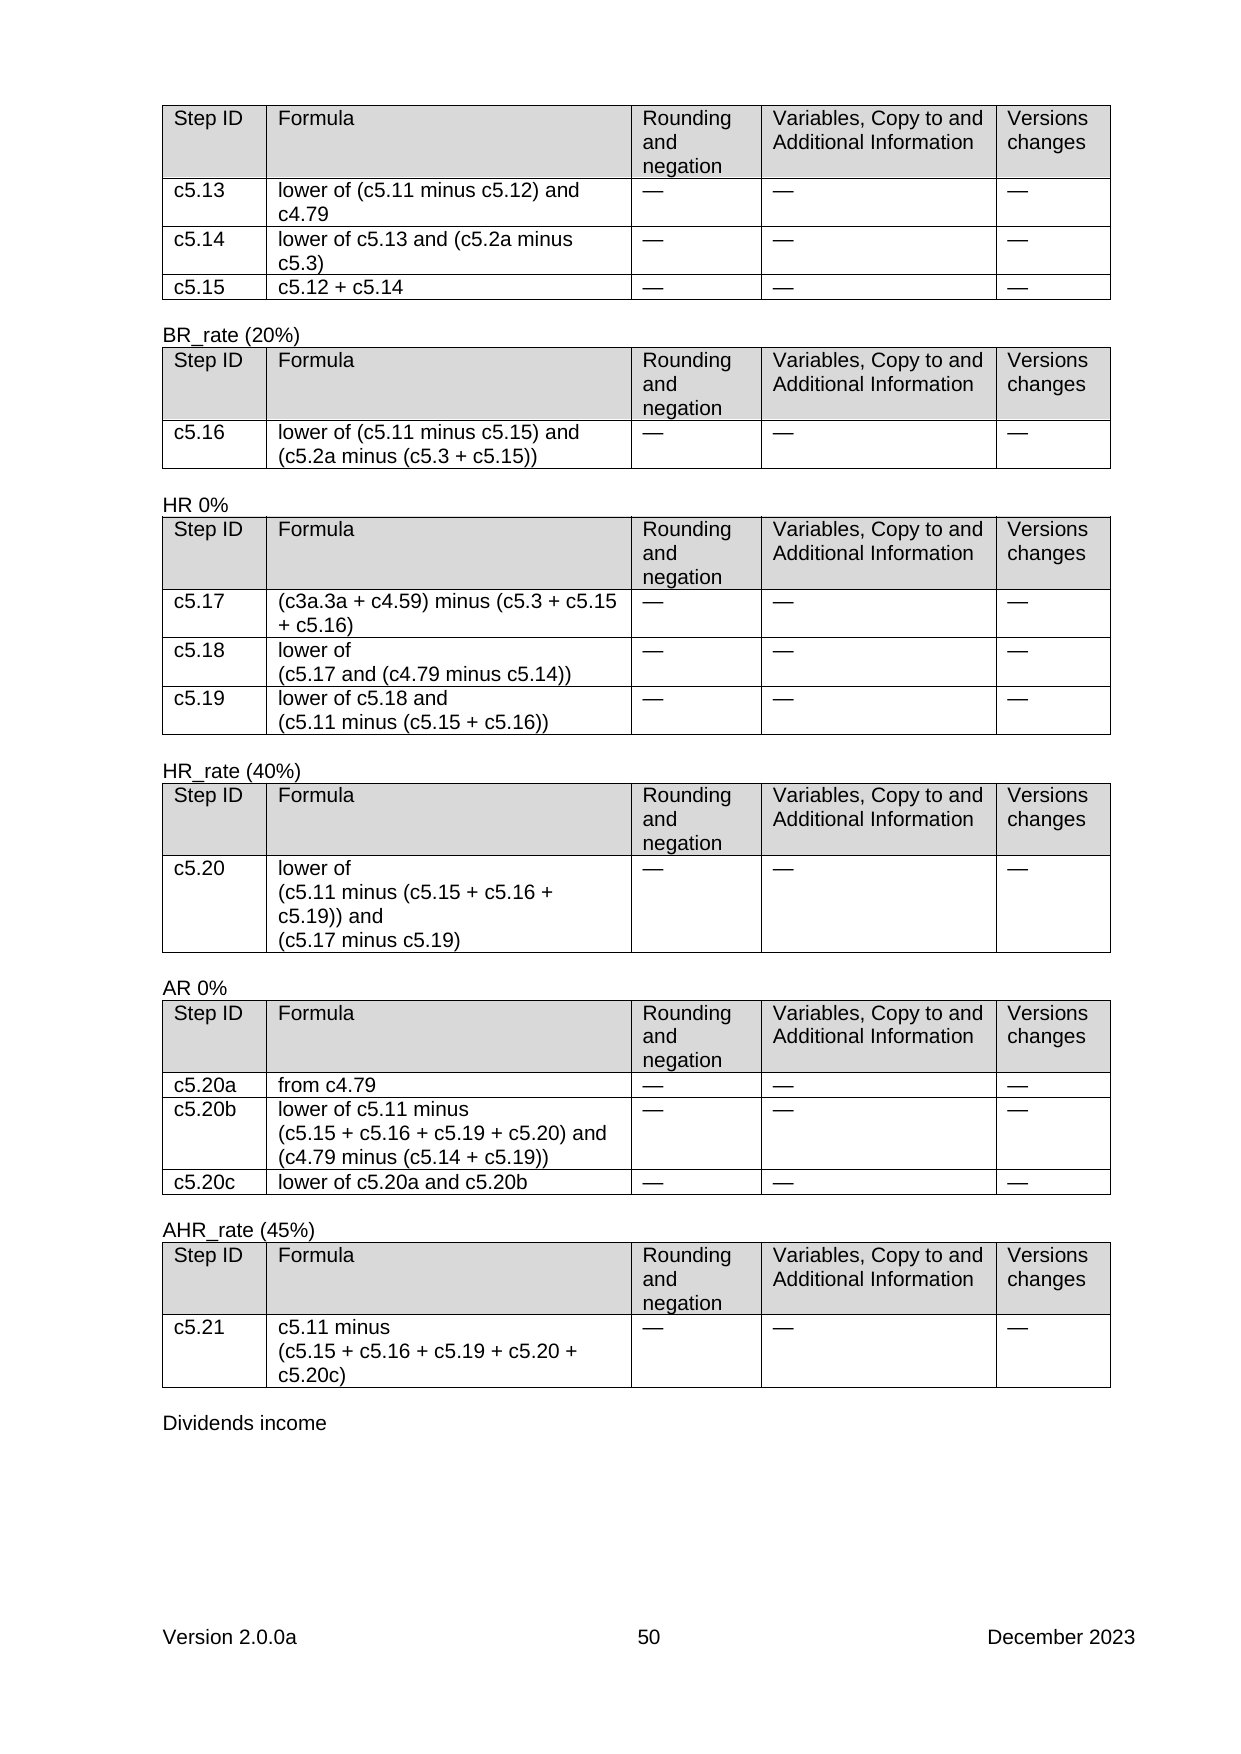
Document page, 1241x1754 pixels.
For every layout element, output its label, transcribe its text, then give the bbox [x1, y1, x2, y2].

table_header Versions changes [997, 784, 1110, 855]
table_cell — [762, 275, 996, 299]
table_header Versions changes [997, 348, 1110, 419]
table_cell c5.20 [163, 856, 266, 951]
table_header Versions changes [997, 106, 1110, 177]
table_header Variables, Copy to and Additional Information [762, 784, 996, 855]
table_cell — [762, 179, 996, 226]
table_cell — [632, 1315, 761, 1387]
table_header Rounding and negation [632, 784, 761, 855]
table_header Step ID [163, 1001, 266, 1072]
table_cell — [632, 421, 761, 468]
table_cell — [632, 638, 761, 686]
table_cell lower of c5.11 minus (c5.15 + c5.16 + c5.19 + c5.20) and (c4.79 minus (c5.14 + c5.19)) [267, 1098, 631, 1169]
table_header Rounding and negation [632, 1001, 761, 1072]
text BR_rate (20%) [162, 323, 1135, 347]
table_header Formula [267, 106, 631, 177]
table_cell c5.11 minus (c5.15 + c5.16 + c5.19 + c5.20 + c5.20c) [267, 1315, 631, 1387]
table_header Variables, Copy to and Additional Information [762, 1243, 996, 1314]
table_cell c5.20c [163, 1170, 266, 1193]
table_cell c5.12 + c5.14 [267, 275, 631, 299]
table_header Rounding and negation [632, 106, 761, 177]
table_cell — [632, 590, 761, 637]
table_cell lower of c5.18 and (c5.11 minus (c5.15 + c5.16)) [267, 687, 631, 734]
table_cell — [762, 638, 996, 686]
table_cell — [762, 590, 996, 637]
table_header Rounding and negation [632, 518, 761, 589]
table_cell from c4.79 [267, 1073, 631, 1097]
table_header Versions changes [997, 1001, 1110, 1072]
table_cell lower of (c5.17 and (c4.79 minus c5.14)) [267, 638, 631, 686]
table_header Rounding and negation [632, 348, 761, 419]
table_cell — [632, 1073, 761, 1097]
table_cell — [632, 1098, 761, 1169]
table_cell — [762, 1315, 996, 1387]
table_header Versions changes [997, 518, 1110, 589]
table_cell lower of c5.13 and (c5.2a minus c5.3) [267, 227, 631, 274]
table_cell — [632, 1170, 761, 1193]
table_header Step ID [163, 784, 266, 855]
table_cell — [762, 421, 996, 468]
table_cell — [632, 179, 761, 226]
table_cell — [762, 227, 996, 274]
table_header Variables, Copy to and Additional Information [762, 106, 996, 177]
table_cell c5.17 [163, 590, 266, 637]
table_cell lower of (c5.11 minus (c5.15 + c5.16 + c5.19)) and (c5.17 minus c5.19) [267, 856, 631, 951]
table_header Formula [267, 784, 631, 855]
table_cell c5.19 [163, 687, 266, 734]
table_header Step ID [163, 518, 266, 589]
table_header Step ID [163, 348, 266, 419]
table_header Versions changes [997, 1243, 1110, 1314]
table_cell lower of (c5.11 minus c5.15) and (c5.2a minus (c5.3 + c5.15)) [267, 421, 631, 468]
table_cell c5.21 [163, 1315, 266, 1387]
table_cell c5.14 [163, 227, 266, 274]
table_header Rounding and negation [632, 1243, 761, 1314]
table_cell — [762, 1098, 996, 1169]
table_header Step ID [163, 1243, 266, 1314]
table_cell — [997, 856, 1110, 951]
table_cell c5.20a [163, 1073, 266, 1097]
table_header Formula [267, 1243, 631, 1314]
table_header Variables, Copy to and Additional Information [762, 518, 996, 589]
table_cell — [997, 1098, 1110, 1169]
table_header Variables, Copy to and Additional Information [762, 348, 996, 419]
table_cell — [632, 856, 761, 951]
text HR 0% [162, 492, 1135, 516]
table_header Formula [267, 518, 631, 589]
table_cell — [997, 179, 1110, 226]
table_header Variables, Copy to and Additional Information [762, 1001, 996, 1072]
table_cell c5.13 [163, 179, 266, 226]
table_cell c5.15 [163, 275, 266, 299]
table_cell — [632, 275, 761, 299]
table_cell — [997, 421, 1110, 468]
table_cell (c3a.3a + c4.59) minus (c5.3 + c5.15 + c5.16) [267, 590, 631, 637]
table_cell — [997, 1170, 1110, 1193]
table_cell — [997, 687, 1110, 734]
table_cell — [997, 1073, 1110, 1097]
table_cell — [997, 1315, 1110, 1387]
table_cell — [632, 687, 761, 734]
text AR 0% [162, 976, 1135, 1000]
table_cell — [762, 687, 996, 734]
table_header Formula [267, 348, 631, 419]
table_cell — [997, 638, 1110, 686]
table_cell — [997, 227, 1110, 274]
text AHR_rate (45%) [162, 1218, 1135, 1242]
table_cell lower of (c5.11 minus c5.12) and c4.79 [267, 179, 631, 226]
table_cell — [762, 856, 996, 951]
text Dividends income [162, 1411, 1135, 1435]
table_cell c5.16 [163, 421, 266, 468]
table_cell lower of c5.20a and c5.20b [267, 1170, 631, 1193]
text HR_rate (40%) [162, 759, 1135, 783]
table_cell — [997, 590, 1110, 637]
table_cell c5.20b [163, 1098, 266, 1169]
table_header Formula [267, 1001, 631, 1072]
table_cell — [632, 227, 761, 274]
table_cell — [762, 1170, 996, 1193]
table_cell — [997, 275, 1110, 299]
table_cell c5.18 [163, 638, 266, 686]
table_cell — [762, 1073, 996, 1097]
table_header Step ID [163, 106, 266, 177]
